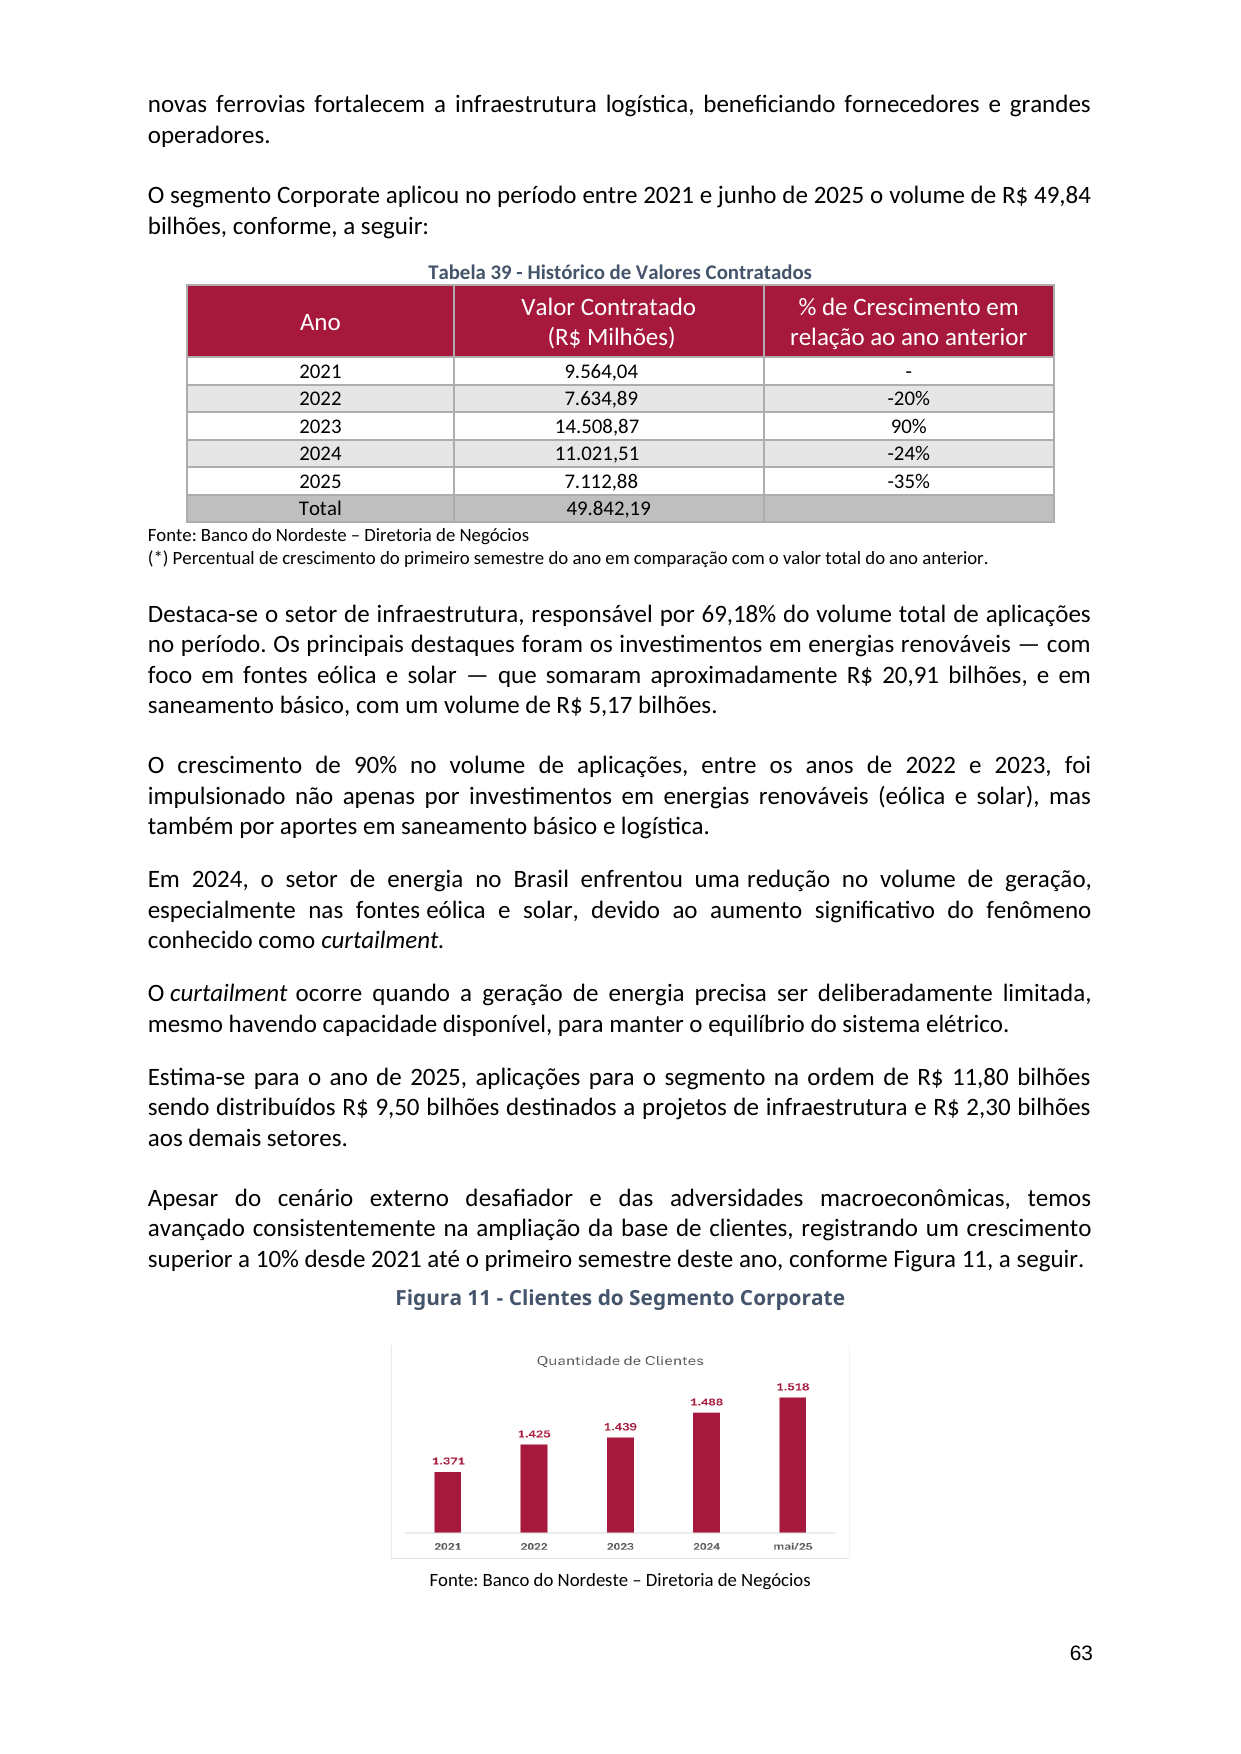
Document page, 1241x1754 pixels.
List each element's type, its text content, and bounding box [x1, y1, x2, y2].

text Figura 11 - Clientes do Segmento Corporate [148, 1283, 1092, 1312]
table_cell 49.842,19 [455, 496, 763, 521]
text Destaca-se o setor de infraestrutura, responsável por 69,18% do volume total de aplicações no período. Os principais destaques foram os investimentos em energias renováveis — com foco em fontes eólica e solar — que somaram aproximadamente R$ 20,91 bilhões, e em saneamento básico, com um volume de R$ 5,17 bilhões. [148, 598, 1092, 720]
table_cell 2022 [188, 386, 453, 411]
table_header Ano [188, 286, 453, 356]
table_cell 14.508,87 [455, 413, 763, 438]
table_cell 2021 [188, 358, 453, 383]
table_cell -20% [765, 386, 1053, 411]
table_cell -35% [765, 468, 1053, 493]
text novas ferrovias fortalecem a infraestrutura logística, beneficiando fornecedores e grandes operadores. [148, 89, 1092, 150]
table_cell Total [188, 496, 453, 521]
text Fonte: Banco do Nordeste – Diretoria de Negócios (*) Percentual de crescimento do primeiro semestre do ano em comparação com o valor total do ano anterior. [148, 523, 1092, 569]
text Em 2024, o setor de energia no Brasil enfrentou uma redução no volume de geração, especialmente nas fontes eólica e solar, devido ao aumento significativo do fenômeno conhecido como curtailment. [148, 863, 1092, 955]
table_header % de Crescimento em relação ao ano anterior [765, 286, 1053, 356]
table_cell 2023 [188, 413, 453, 438]
table_cell -24% [765, 441, 1053, 466]
text Apesar do cenário externo desafiador e das adversidades macroeconômicas, temos avançado consistentemente na ampliação da base de clientes, registrando um crescimento superior a 10% desde 2021 até o primeiro semestre deste ano, conforme Figura 11, a seguir. [148, 1182, 1092, 1273]
table_cell 9.564,04 [455, 358, 763, 383]
text O segmento Corporate aplicou no período entre 2021 e junho de 2025 o volume de R$ 49,84 bilhões, conforme, a seguir: [148, 179, 1092, 241]
text Estima-se para o ano de 2025, aplicações para o segmento na ordem de R$ 11,80 bilhões sendo distribuídos R$ 9,50 bilhões destinados a projetos de infraestrutura e R$ 2,30 bilhões aos demais setores. [148, 1061, 1092, 1152]
table_cell 7.112,88 [455, 468, 763, 493]
table_cell 2024 [188, 441, 453, 466]
table_cell 90% [765, 413, 1053, 438]
table_cell - [765, 358, 1053, 383]
text O curtailment ocorre quando a geração de energia precisa ser deliberadamente limitada, mesmo havendo capacidade disponível, para manter o equilíbrio do sistema elétrico. [148, 977, 1092, 1038]
table_cell 7.634,89 [455, 386, 763, 411]
text Tabela 39 - Histórico de Valores Contratados [148, 259, 1092, 284]
table_cell [765, 496, 1053, 521]
table_cell 2025 [188, 468, 453, 493]
table_header Valor Contratado (R$ Milhões) [455, 286, 763, 356]
table_cell 11.021,51 [455, 441, 763, 466]
text O crescimento de 90% no volume de aplicações, entre os anos de 2022 e 2023, foi impulsionado não apenas por investimentos em energias renováveis (eólica e solar), mas também por aportes em saneamento básico e logística. [148, 749, 1092, 841]
text Fonte: Banco do Nordeste – Diretoria de Negócios [148, 1568, 1092, 1591]
